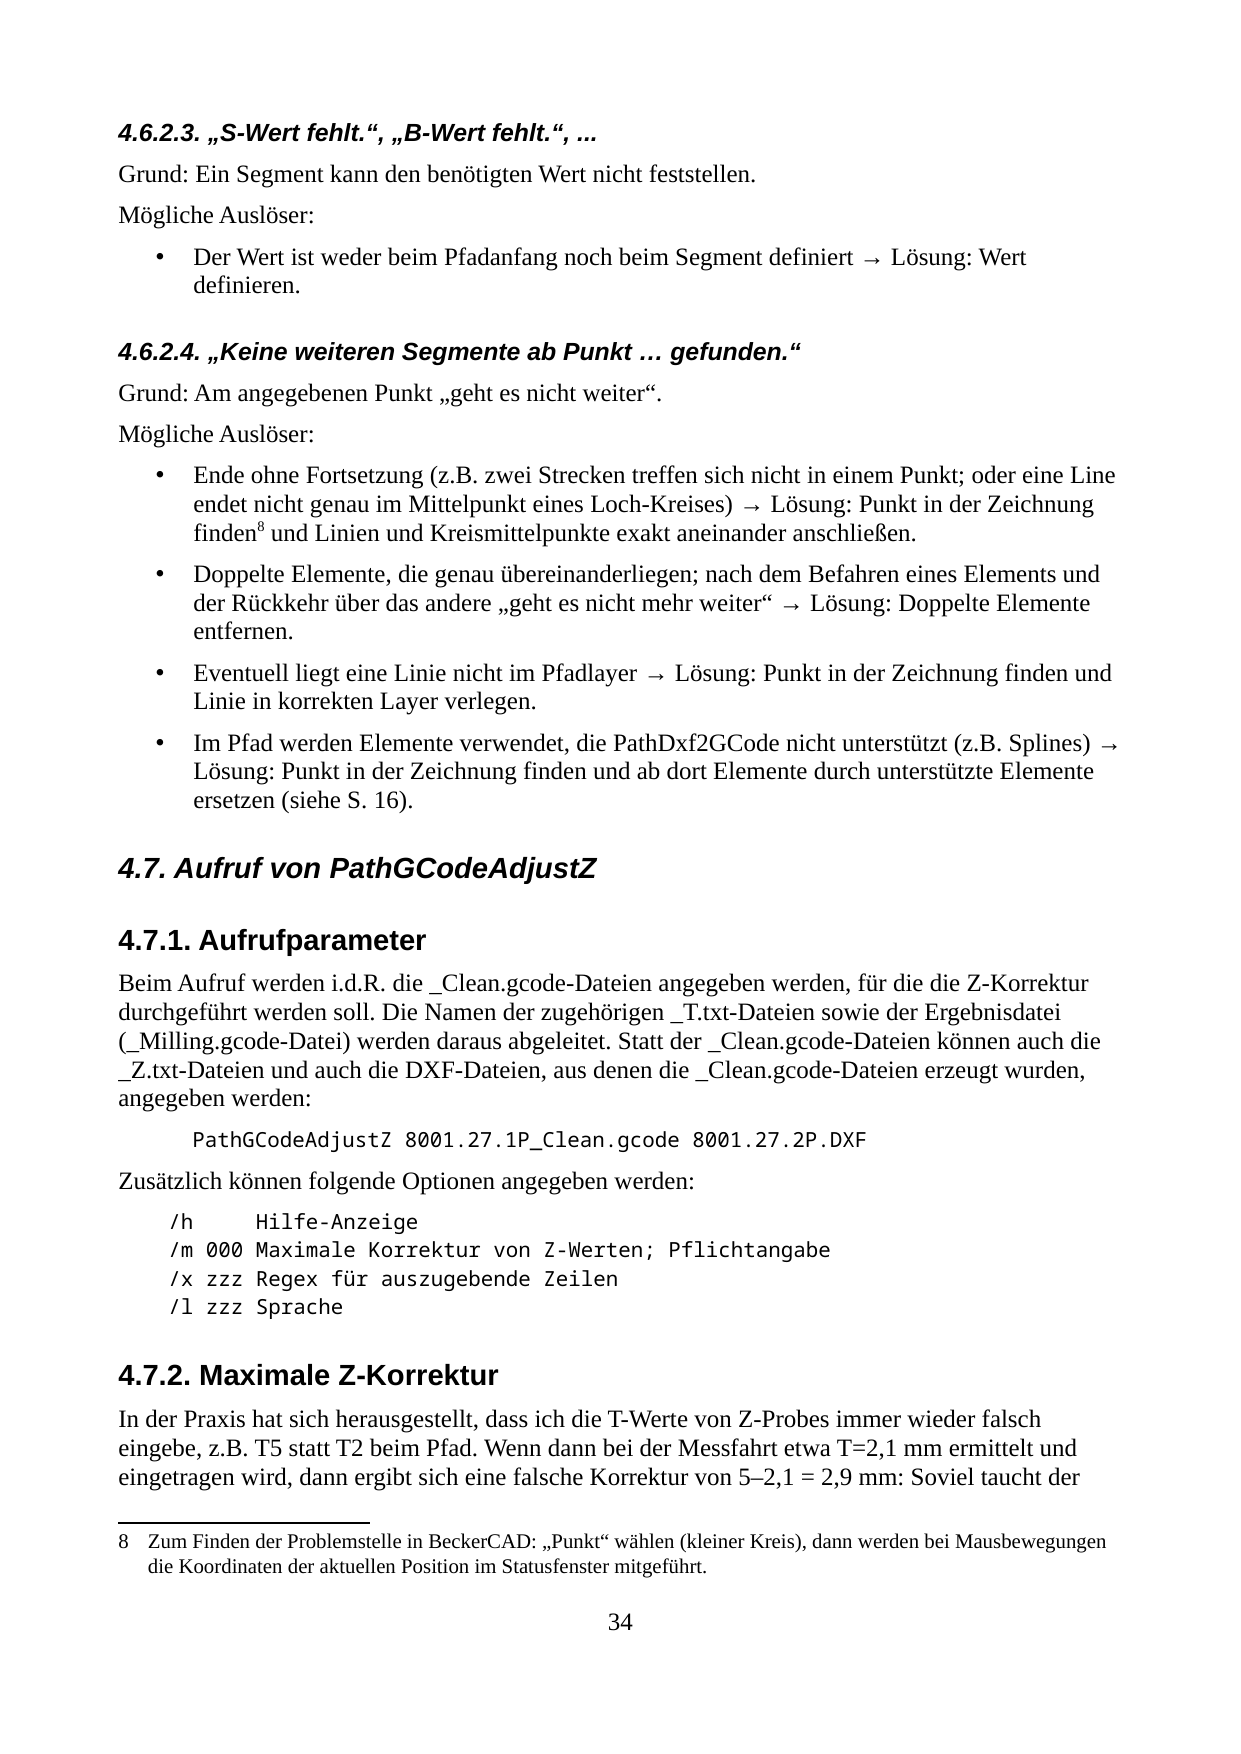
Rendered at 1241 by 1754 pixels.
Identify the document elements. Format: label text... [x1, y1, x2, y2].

subtitle 4.7.1. Aufrufparameter [118, 922, 1122, 956]
text Zusätzlich können folgende Optionen angegeben werden: [118, 1166, 1122, 1194]
subtitle 4.6.2.4. „Keine weiteren Segmente ab Punkt … gefunden.“ [118, 337, 1122, 365]
list Ende ohne Fortsetzung (z.B. zwei Strecken treffen sich nicht in einem Punkt; oder eine Line endet nicht genau im Mittelpunkt eines Loch-Kreises) → Lösung: Punkt in der Zeichnung finden und Linien und Kreismittelpunkte exakt aneinander anschließen. [156, 460, 1122, 546]
subtitle 4.6.2.3. „S-Wert fehlt.“, „B-Wert fehlt.“, ... [118, 118, 1122, 147]
list Doppelte Elemente, die genau übereinanderliegen; nach dem Befahren eines Elements und der Rückkehr über das andere „geht es nicht mehr weiter“ → Lösung: Doppelte Elemente entfernen. [156, 559, 1122, 645]
list Im Pfad werden Elemente verwendet, die PathDxf2GCode nicht unterstützt (z.B. Splines) → Lösung: Punkt in der Zeichnung finden und ab dort Elemente durch unterstützte Elemente ersetzen (siehe S. 15). [156, 728, 1122, 814]
subtitle 4.7.2. Maximale Z-Korrektur [118, 1358, 1122, 1392]
text Mögliche Auslöser: [118, 200, 1122, 229]
list Eventuell liegt eine Linie nicht im Pfadlayer → Lösung: Punkt in der Zeichnung finden und Linie in korrekten Layer verlegen. [156, 658, 1122, 715]
text /h Hilfe-Anzeige /m 000 Maximale Korrektur von Z-Werten; Pflichtangabe /x zzz Regex für auszugebende Zeilen /l zzz Sprache [118, 1207, 1122, 1321]
text Grund: Ein Segment kann den benötigten Wert nicht feststellen. [118, 159, 1122, 188]
text In der Praxis hat sich herausgestellt, dass ich die T-Werte von Z-Probes immer wieder falsch eingebe, z.B. T5 statt T2 beim Pfad. Wenn dann bei der Messfahrt etwa T=2,1 mm ermittelt und eingetragen wird, dann ergibt sich eine falsche Korrektur von 5–2,1 = 2,9 mm: Soviel taucht der [118, 1404, 1122, 1491]
text PathGCodeAdjustZ 8001.27.1P_Clean.gcode 8001.27.2P.DXF [118, 1125, 1122, 1153]
text Grund: Am angegebenen Punkt „geht es nicht weiter“. [118, 378, 1122, 406]
list Der Wert ist weder beim Pfadanfang noch beim Segment definiert → Lösung: Wert definieren. [156, 242, 1122, 299]
list Zum Finden der Problemstelle in BeckerCAD: „Punkt“ wählen (kleiner Kreis), dann werden bei Mausbewegungen die Koordinaten der aktuellen Position im Statusfenster mitgeführt. [118, 1529, 1122, 1578]
text Beim Aufruf werden i.d.R. die _Clean.gcode-Dateien angegeben werden, für die die Z-Korrektur durchgeführt werden soll. Die Namen der zugehörigen _T.txt-Dateien sowie der Ergebnisdatei (_Milling.gcode-Datei) werden daraus abgeleitet. Statt der _Clean.gcode-Dateien können auch die _Z.txt-Dateien und auch die DXF-Dateien, aus denen die _Clean.gcode-Dateien erzeugt wurden, angegeben werden: [118, 968, 1122, 1112]
subtitle 4.7. Aufruf von PathGCodeAdjustZ [118, 851, 1122, 885]
text Mögliche Auslöser: [118, 419, 1122, 448]
